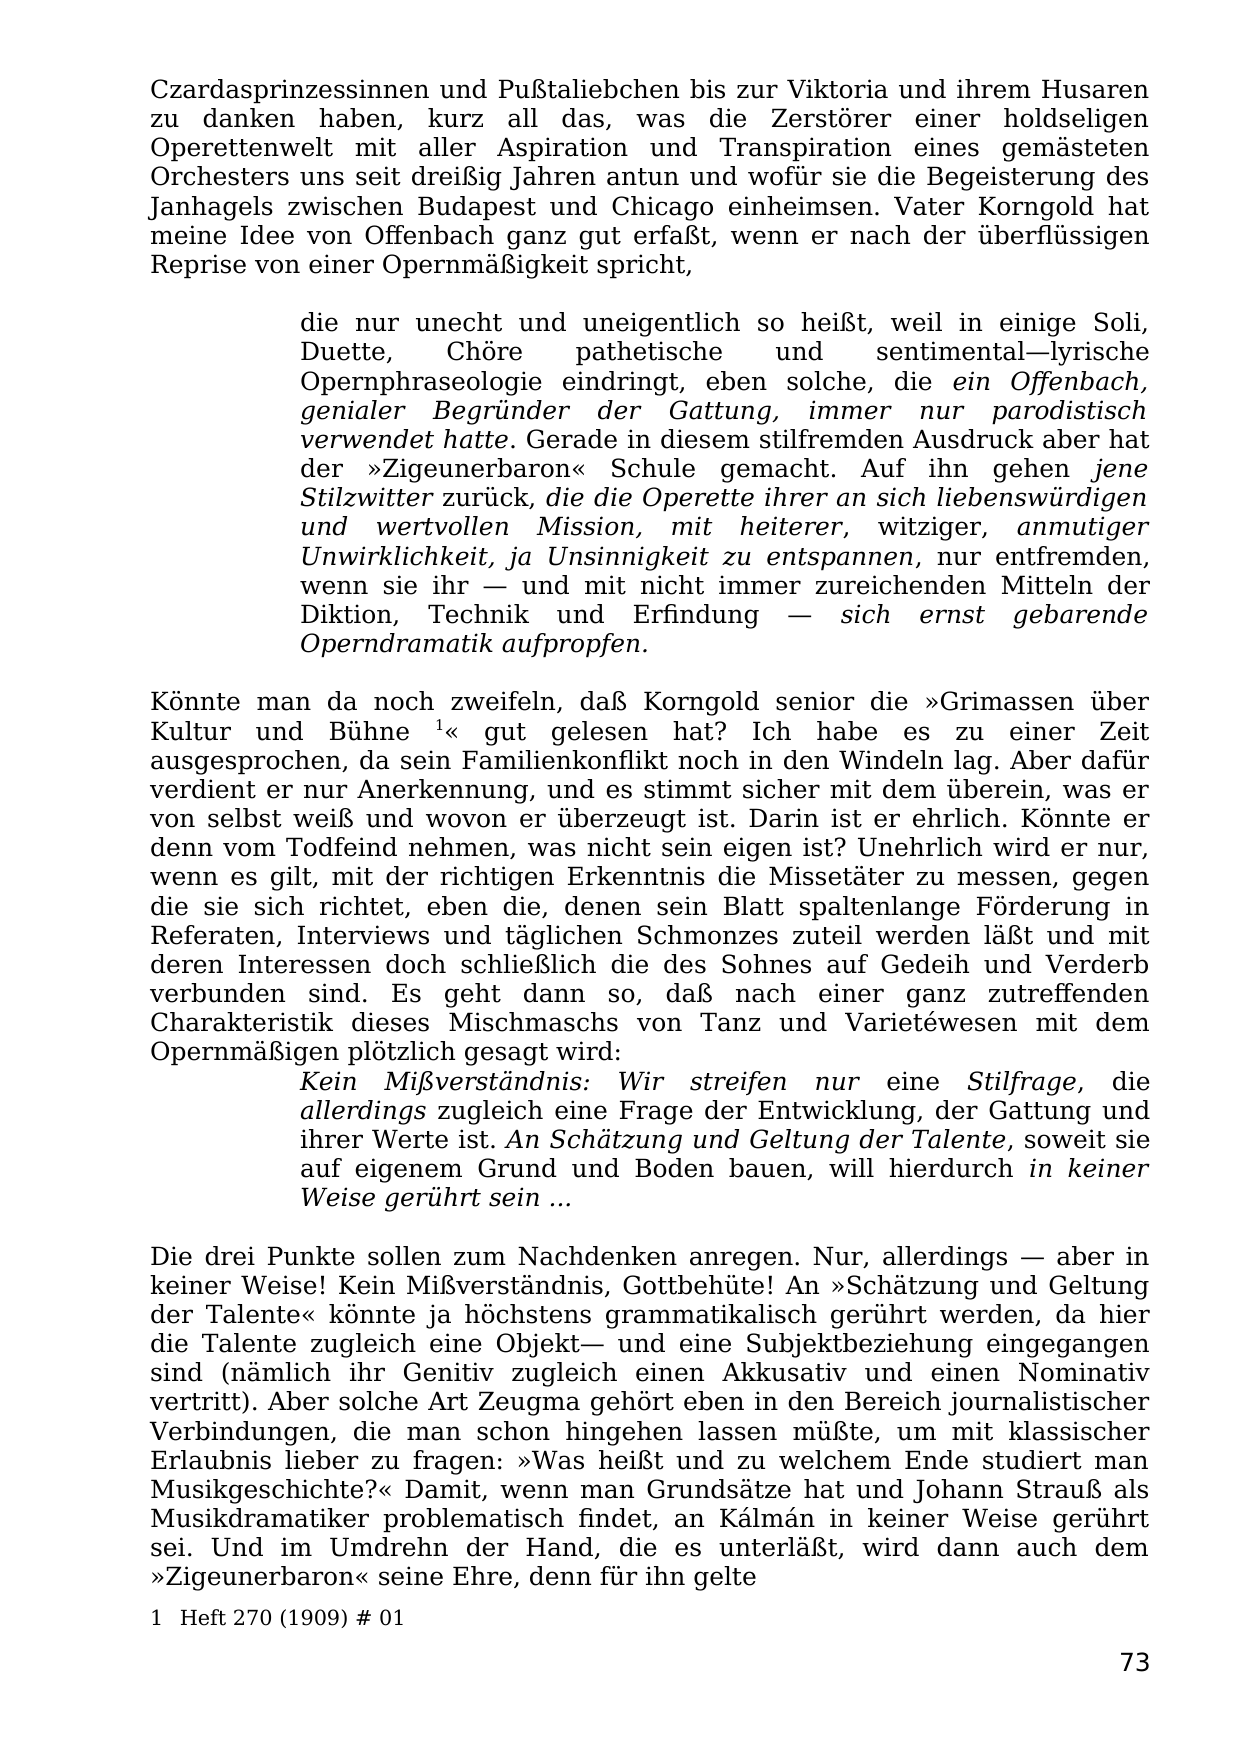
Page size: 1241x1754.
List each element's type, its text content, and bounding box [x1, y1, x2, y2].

text Czardasprinzessinnen und Pußtaliebchen bis zur Viktoria und ihrem Husaren zu danken haben, kurz all das, was die Zerstörer einer holdseligen Operettenwelt mit aller Aspiration und Transpiration eines gemästeten Orchesters uns seit dreißig Jahren antun und wofür sie die Begeisterung des Janhagels zwischen Budapest und Chicago einheimsen. Vater Korngold hat meine Idee von Offenbach ganz gut erfaßt, wenn er nach der überflüssigen Reprise von einer Opernmäßigkeit spricht, [150, 75, 1151, 279]
text Könnte man da noch zweifeln, daß Korngold senior die »Grimassen über Kultur und Bühne « gut gelesen hat? Ich habe es zu einer Zeit ausgesprochen, da sein Familienkonflikt noch in den Windeln lag. Aber dafür verdient er nur Anerkennung, und es stimmt sicher mit dem überein, was er von selbst weiß und wovon er überzeugt ist. Darin ist er ehrlich. Könnte er denn vom Todfeind nehmen, was nicht sein eigen ist? Unehrlich wird er nur, wenn es gilt, mit der richtigen Erkenntnis die Missetäter zu messen, gegen die sie sich richtet, eben die, denen sein Blatt spaltenlange Förderung in Referaten, Interviews und täglichen Schmonzes zuteil werden läßt und mit deren Interessen doch schließlich die des Sohnes auf Gedeih und Verderb verbunden sind. Es geht dann so, daß nach einer ganz zutreffenden Charakteristik dieses Mischmaschs von Tanz und Varietéwesen mit dem Opernmäßigen plötzlich gesagt wird: [150, 687, 1151, 1067]
text Kein Mißverständnis: Wir streifen nur eine Stilfrage, die allerdings zugleich eine Frage der Entwicklung, der Gattung und ihrer Werte ist. An Schätzung und Geltung der Talente, soweit sie auf eigenem Grund und Boden bauen, will hierdurch in keiner Weise gerührt sein ... [300, 1067, 1151, 1212]
text die nur unecht und uneigentlich so heißt, weil in einige Soli, Duette, Chöre pathetische und sentimental—lyrische Opernphraseologie eindringt, eben solche, die ein Offenbach, genialer Begründer der Gattung, immer nur parodistisch verwendet hatte. Gerade in diesem stilfremden Ausdruck aber hat der »Zigeunerbaron« Schule gemacht. Auf ihn gehen jene Stilzwitter zurück, die die Operette ihrer an sich liebenswürdigen und wertvollen Mission, mit heiterer, witziger, anmutiger Unwirklichkeit, ja Unsinnigkeit zu entspannen, nur entfremden, wenn sie ihr — und mit nicht immer zureichenden Mitteln der Diktion, Technik und Erfindung — sich ernst gebarende Operndramatik aufpropfen. [300, 308, 1151, 658]
text Heft 270 (1909) # 01 [150, 1606, 1151, 1631]
text Die drei Punkte sollen zum Nachdenken anregen. Nur, allerdings — aber in keiner Weise! Kein Mißverständnis, Gottbehüte! An »Schätzung und Geltung der Talente« könnte ja höchstens grammatikalisch gerührt werden, da hier die Talente zugleich eine Objekt— und eine Subjektbeziehung eingegangen sind (nämlich ihr Genitiv zugleich einen Akkusativ und einen Nominativ vertritt). Aber solche Art Zeugma gehört eben in den Bereich journalistischer Verbindungen, die man schon hingehen lassen müßte, um mit klassischer Erlaubnis lieber zu fragen: »Was heißt und zu welchem Ende studiert man Musikgeschichte?« Damit, wenn man Grundsätze hat und Johann Strauß als Musikdramatiker problematisch findet, an Kálmán in keiner Weise gerührt sei. Und im Umdrehn der Hand, die es unterläßt, wird dann auch dem »Zigeunerbaron« seine Ehre, denn für ihn gelte [150, 1242, 1151, 1592]
